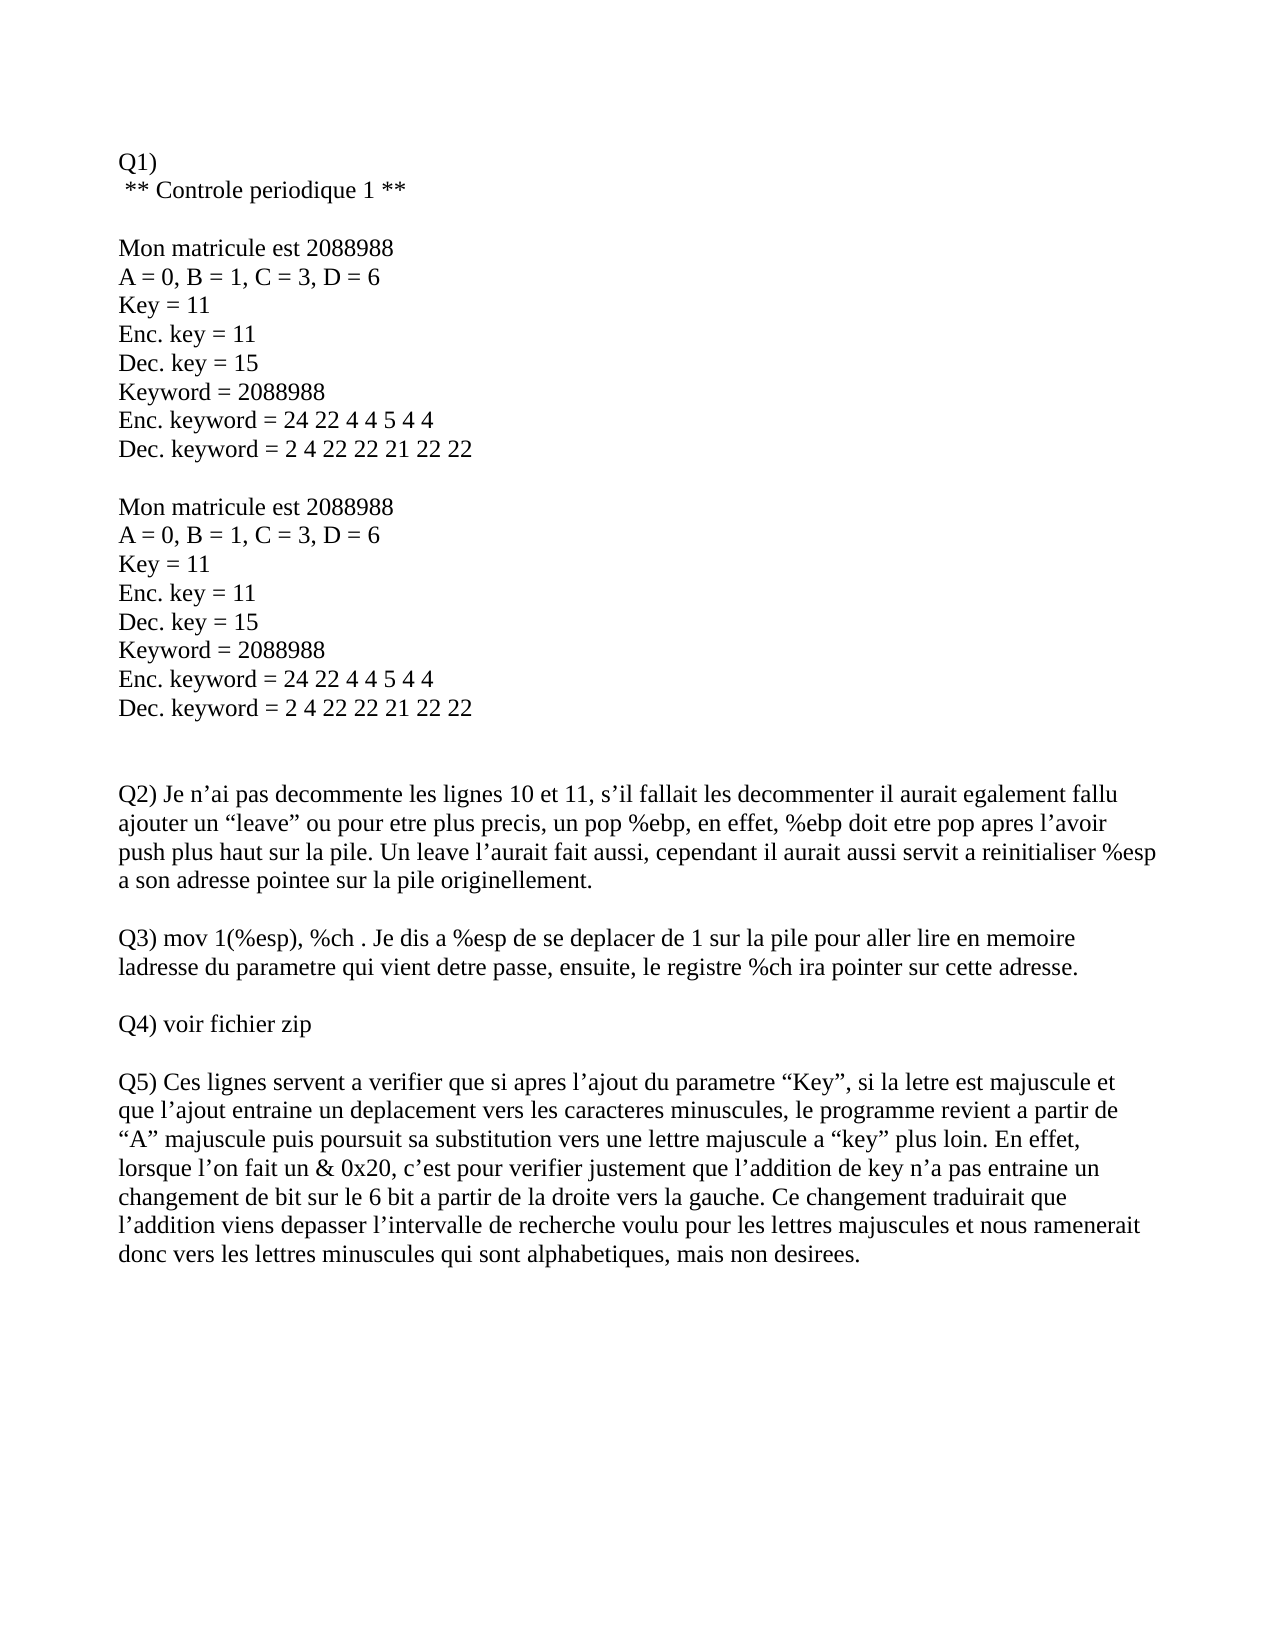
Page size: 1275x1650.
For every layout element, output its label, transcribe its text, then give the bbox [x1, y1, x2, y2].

text Key = 11 [118, 291, 1157, 319]
text Keyword = 2088988 [118, 377, 1157, 406]
text Mon matricule est 2088988 [118, 492, 1157, 521]
text Dec. key = 15 [118, 607, 1157, 636]
text Q5) Ces lignes servent a verifier que si apres l’ajout du parametre “Key”, si la letre est majuscule et que l’ajout entraine un deplacement vers les caracteres minuscules, le programme revient a partir de “A” majuscule puis poursuit sa substitution vers une lettre majuscule a “key” plus loin. En effet, lorsque l’on fait un & 0x20, c’est pour verifier justement que l’addition de key n’a pas entraine un changement de bit sur le 6 bit a partir de la droite vers la gauche. Ce changement traduirait que l’addition viens depasser l’intervalle de recherche voulu pour les lettres majuscules et nous ramenerait donc vers les lettres minuscules qui sont alphabetiques, mais non desirees. [118, 1067, 1157, 1268]
text Enc. keyword = 24 22 4 4 5 4 4 [118, 664, 1157, 693]
text Mon matricule est 2088988 [118, 233, 1157, 262]
text Dec. keyword = 2 4 22 22 21 22 22 [118, 693, 1157, 722]
text ** Controle periodique 1 ** [118, 176, 1157, 204]
text Enc. key = 11 [118, 319, 1157, 348]
text Q2) Je n’ai pas decommente les lignes 10 et 11, s’il fallait les decommenter il aurait egalement fallu ajouter un “leave” ou pour etre plus precis, un pop %ebp, en effet, %ebp doit etre pop apres l’avoir push plus haut sur la pile. Un leave l’aurait fait aussi, cependant il aurait aussi servit a reinitialiser %esp a son adresse pointee sur la pile originellement. [118, 779, 1157, 894]
text Dec. keyword = 2 4 22 22 21 22 22 [118, 434, 1157, 463]
text Q1) [118, 147, 1157, 176]
text Enc. keyword = 24 22 4 4 5 4 4 [118, 406, 1157, 434]
text Q3) mov 1(%esp), %ch . Je dis a %esp de se deplacer de 1 sur la pile pour aller lire en memoire ladresse du parametre qui vient detre passe, ensuite, le registre %ch ira pointer sur cette adresse. [118, 923, 1157, 981]
text A = 0, B = 1, C = 3, D = 6 [118, 262, 1157, 291]
text Keyword = 2088988 [118, 636, 1157, 664]
text Q4) voir fichier zip [118, 1009, 1157, 1038]
text A = 0, B = 1, C = 3, D = 6 [118, 521, 1157, 549]
text Key = 11 [118, 549, 1157, 578]
text Dec. key = 15 [118, 348, 1157, 377]
text Enc. key = 11 [118, 578, 1157, 607]
